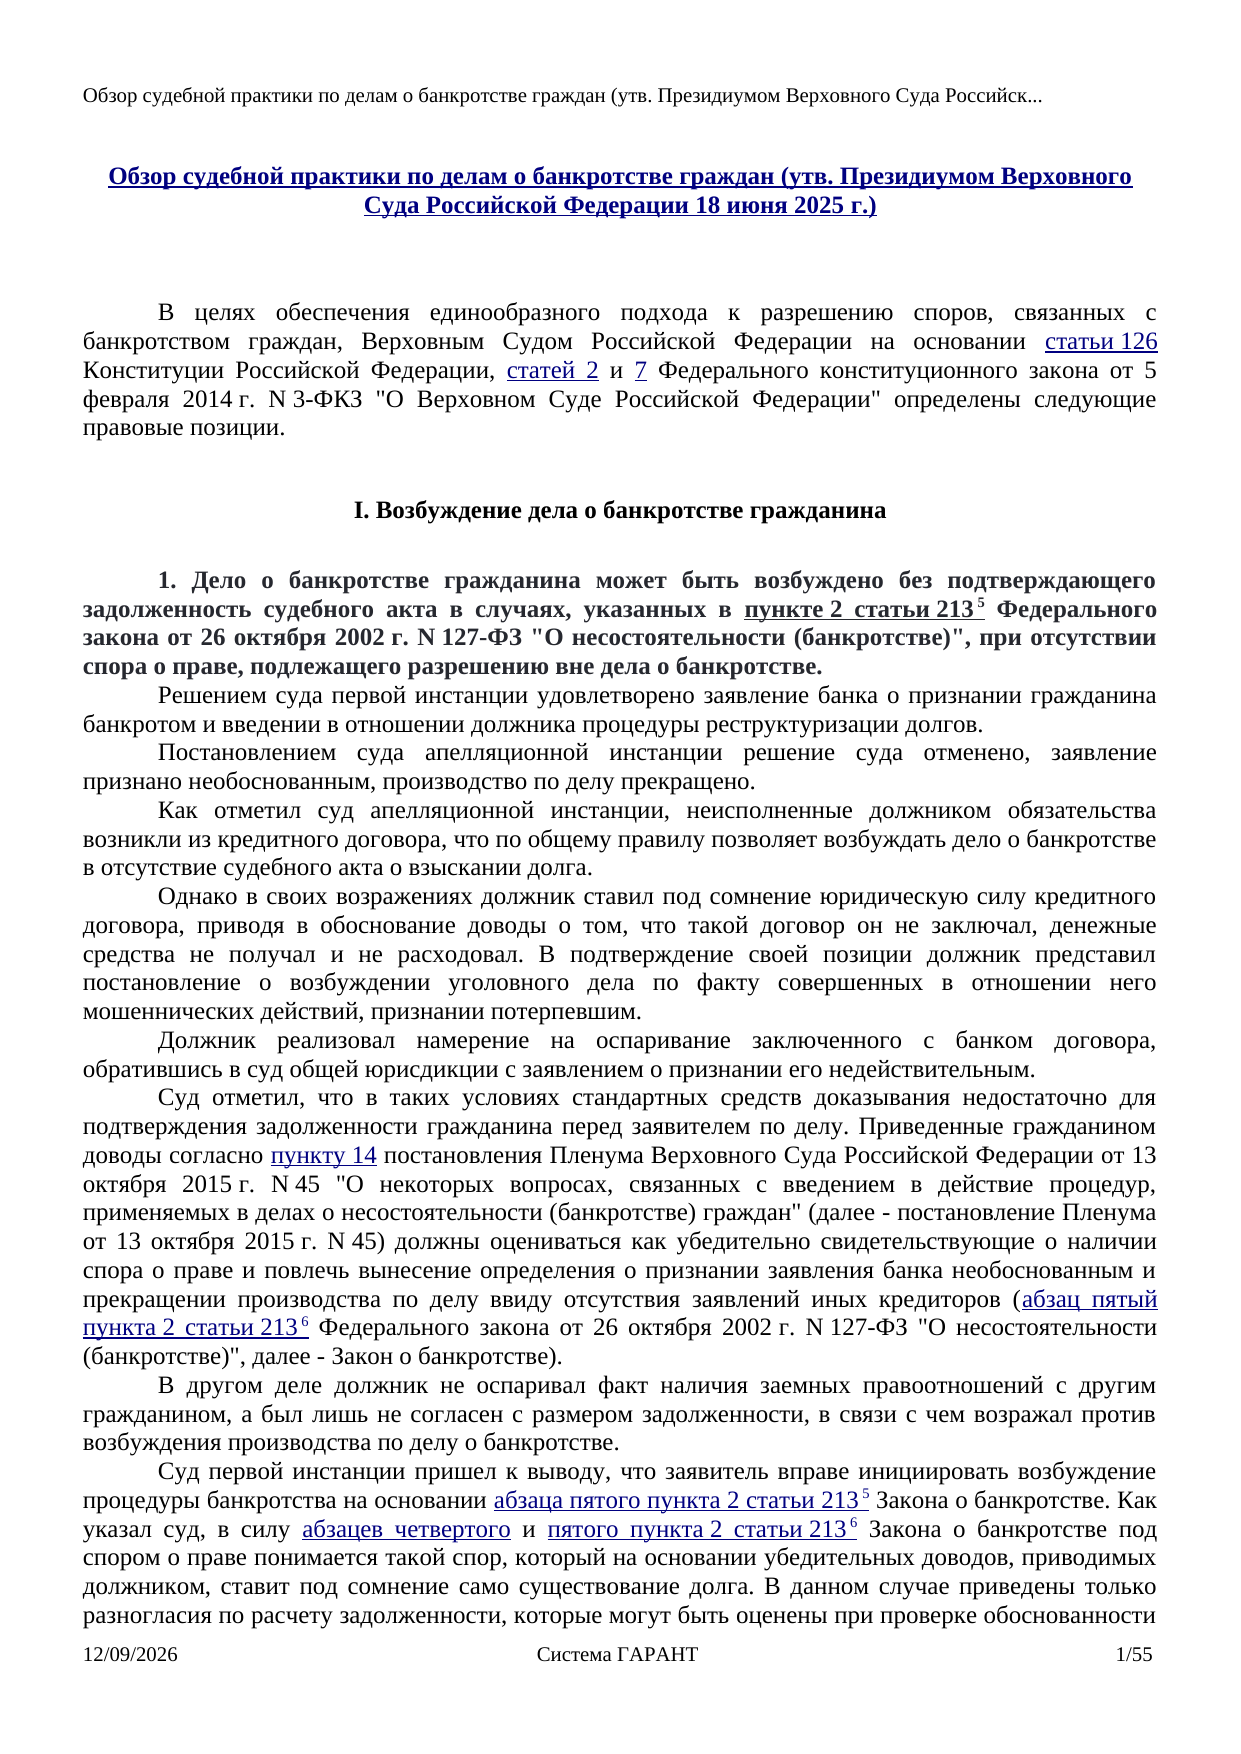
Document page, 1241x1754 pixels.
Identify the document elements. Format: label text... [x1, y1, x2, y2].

subtitle I. Возбуждение дела о банкротстве гражданина [83, 495, 1157, 524]
text В целях обеспечения единообразного подхода к разрешению споров, связанных с банкротством граждан, Верховным Судом Российской Федерации на основании статьи 126 Конституции Российской Федерации, статей 2 и 7 Федерального конституционного закона от 5 февраля 2014 г. N 3-ФКЗ "О Верховном Суде Российской Федерации" определены следующие правовые позиции. [83, 297, 1157, 441]
text В другом деле должник не оспаривал факт наличия заемных правоотношений с другим гражданином, а был лишь не согласен с размером задолженности, в связи с чем возражал против возбуждения производства по делу о банкротстве. [83, 1370, 1157, 1456]
text Должник реализовал намерение на оспаривание заключенного с банком договора, обратившись в суд общей юрисдикции с заявлением о признании его недействительным. [83, 1025, 1157, 1082]
text 1. Дело о банкротстве гражданина может быть возбуждено без подтверждающего задолженность судебного акта в случаях, указанных в пункте 2 статьи 213 5 Федерального закона от 26 октября 2002 г. N 127-ФЗ "О несостоятельности (банкротстве)", при отсутствии спора о праве, подлежащего разрешению вне дела о банкротстве. [83, 565, 1157, 680]
text Суд первой инстанции пришел к выводу, что заявитель вправе инициировать возбуждение процедуры банкротства на основании абзаца пятого пункта 2 статьи 213 5 Закона о банкротстве. Как указал суд, в силу абзацев четвертого и пятого пункта 2 статьи 213 6 Закона о банкротстве под спором о праве понимается такой спор, который на основании убедительных доводов, приводимых должником, ставит под сомнение само существование долга. В данном случае приведены только разногласия по расчету задолженности, которые могут быть оценены при проверке обоснованности [83, 1456, 1157, 1629]
text Как отметил суд апелляционной инстанции, неисполненные должником обязательства возникли из кредитного договора, что по общему правилу позволяет возбуждать дело о банкротстве в отсутствие судебного акта о взыскании долга. [83, 795, 1157, 881]
text Решением суда первой инстанции удовлетворено заявление банка о признании гражданина банкротом и введении в отношении должника процедуры реструктуризации долгов. [83, 680, 1157, 737]
text Однако в своих возражениях должник ставил под сомнение юридическую силу кредитного договора, приводя в обоснование доводы о том, что такой договор он не заключал, денежные средства не получал и не расходовал. В подтверждение своей позиции должник представил постановление о возбуждении уголовного дела по факту совершенных в отношении него мошеннических действий, признании потерпевшим. [83, 881, 1157, 1025]
text Суд отметил, что в таких условиях стандартных средств доказывания недостаточно для подтверждения задолженности гражданина перед заявителем по делу. Приведенные гражданином доводы согласно пункту 14 постановления Пленума Верховного Суда Российской Федерации от 13 октября 2015 г. N 45 "О некоторых вопросах, связанных с введением в действие процедур, применяемых в делах о несостоятельности (банкротстве) граждан" (далее - постановление Пленума от 13 октября 2015 г. N 45) должны оцениваться как убедительно свидетельствующие о наличии спора о праве и повлечь вынесение определения о признании заявления банка необоснованным и прекращении производства по делу ввиду отсутствия заявлений иных кредиторов (абзац пятый пункта 2 статьи 213 6 Федерального закона от 26 октября 2002 г. N 127-ФЗ "О несостоятельности (банкротстве)", далее - Закон о банкротстве). [83, 1082, 1157, 1370]
text Постановлением суда апелляционной инстанции решение суда отменено, заявление признано необоснованным, производство по делу прекращено. [83, 737, 1157, 795]
subtitle Обзор судебной практики по делам о банкротстве граждан (утв. Президиумом Верховного Суда Российской Федерации 18 июня 2025 г.) [83, 161, 1157, 219]
